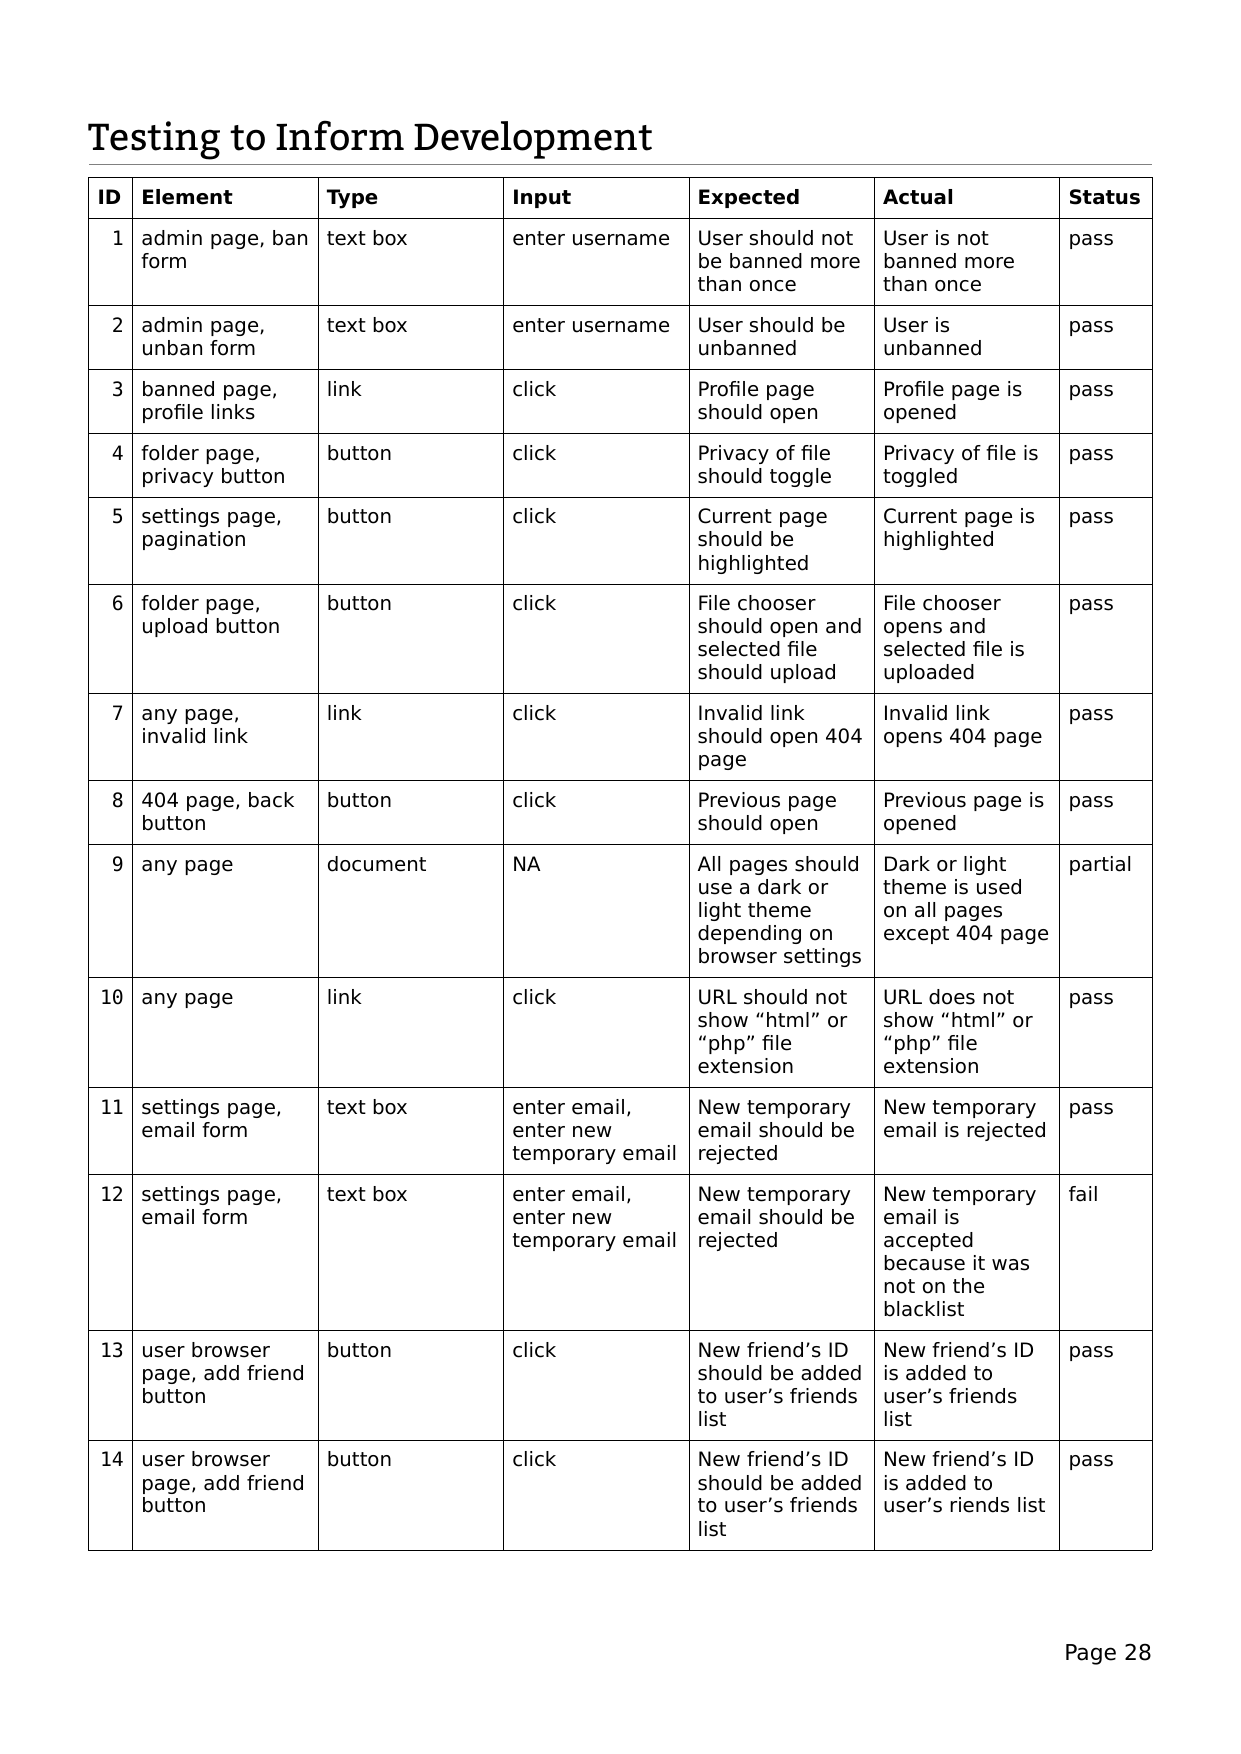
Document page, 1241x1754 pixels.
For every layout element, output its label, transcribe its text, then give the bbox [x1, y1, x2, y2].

table_cell Previous page is opened [875, 781, 1059, 844]
table_cell New friend’s ID is added to user’s friends list [875, 1331, 1059, 1439]
table_cell 3 [89, 370, 132, 433]
table_cell 1 [89, 219, 132, 305]
table_header Element [133, 178, 318, 218]
table_cell pass [1060, 978, 1152, 1087]
table_cell NA [504, 845, 689, 977]
table_cell Current page is highlighted [875, 498, 1059, 583]
table_cell pass [1060, 219, 1152, 305]
table_cell any page, invalid link [133, 694, 318, 780]
table_cell File chooser should open and selected file should upload [690, 585, 874, 693]
table_cell click [504, 978, 689, 1087]
table_cell 4 [89, 434, 132, 497]
table_cell Previous page should open [690, 781, 874, 844]
table_cell URL does not show “html” or “php” file extension [875, 978, 1059, 1087]
table_cell link [319, 370, 503, 433]
table_cell user browser page, add friend button [133, 1441, 318, 1549]
table_cell pass [1060, 781, 1152, 844]
table_cell click [504, 434, 689, 497]
table_cell button [319, 434, 503, 497]
table_cell link [319, 694, 503, 780]
table_cell New friend’s ID should be added to user’s friends list [690, 1441, 874, 1549]
table_cell button [319, 781, 503, 844]
table_cell fail [1060, 1175, 1152, 1330]
table_cell 2 [89, 306, 132, 369]
table_cell partial [1060, 845, 1152, 977]
table_cell Privacy of file is toggled [875, 434, 1059, 497]
subtitle Testing to Inform Development [88, 113, 1152, 165]
table_cell Dark or light theme is used on all pages except 404 page [875, 845, 1059, 977]
table_cell 10 [89, 978, 132, 1087]
table_cell pass [1060, 434, 1152, 497]
table_cell New friend’s ID should be added to user’s friends list [690, 1331, 874, 1439]
table_cell pass [1060, 585, 1152, 693]
table_cell 5 [89, 498, 132, 583]
table_cell 14 [89, 1441, 132, 1549]
table_cell pass [1060, 1441, 1152, 1549]
table_cell enter username [504, 306, 689, 369]
table_cell enter username [504, 219, 689, 305]
table_cell 6 [89, 585, 132, 693]
table_cell button [319, 585, 503, 693]
table_cell Current page should be highlighted [690, 498, 874, 583]
table_cell click [504, 1441, 689, 1549]
table_cell enter email, enter new temporary email [504, 1175, 689, 1330]
table_cell 13 [89, 1331, 132, 1439]
table_cell Privacy of file should toggle [690, 434, 874, 497]
table_header Status [1060, 178, 1152, 218]
table_cell New temporary email should be rejected [690, 1175, 874, 1330]
table_cell click [504, 498, 689, 583]
table_cell Invalid link opens 404 page [875, 694, 1059, 780]
table_cell settings page, pagination [133, 498, 318, 583]
table_cell user browser page, add friend button [133, 1331, 318, 1439]
table_cell Profile page should open [690, 370, 874, 433]
table_cell any page [133, 845, 318, 977]
table_cell New friend’s ID is added to user’s riends list [875, 1441, 1059, 1549]
table_cell New temporary email should be rejected [690, 1088, 874, 1174]
table_cell URL should not show “html” or “php” file extension [690, 978, 874, 1087]
table_cell pass [1060, 1088, 1152, 1174]
table_cell button [319, 1331, 503, 1439]
table_cell 7 [89, 694, 132, 780]
table_cell Profile page is opened [875, 370, 1059, 433]
table_header Type [319, 178, 503, 218]
table_header Input [504, 178, 689, 218]
table_cell All pages should use a dark or light theme depending on browser settings [690, 845, 874, 977]
table_cell New temporary email is rejected [875, 1088, 1059, 1174]
table_cell admin page, ban form [133, 219, 318, 305]
table_cell folder page, upload button [133, 585, 318, 693]
table_cell text box [319, 1175, 503, 1330]
table_cell File chooser opens and selected file is uploaded [875, 585, 1059, 693]
table_cell pass [1060, 370, 1152, 433]
table_cell document [319, 845, 503, 977]
table_cell button [319, 1441, 503, 1549]
table_header Expected [690, 178, 874, 218]
table_cell click [504, 370, 689, 433]
table_cell New temporary email is accepted because it was not on the blacklist [875, 1175, 1059, 1330]
table_cell 9 [89, 845, 132, 977]
table_cell 11 [89, 1088, 132, 1174]
table_cell banned page, profile links [133, 370, 318, 433]
table_cell text box [319, 306, 503, 369]
table_cell settings page, email form [133, 1175, 318, 1330]
table_cell admin page, unban form [133, 306, 318, 369]
table_cell enter email, enter new temporary email [504, 1088, 689, 1174]
table_cell pass [1060, 694, 1152, 780]
table_cell text box [319, 219, 503, 305]
table_cell User is unbanned [875, 306, 1059, 369]
table_cell User is not banned more than once [875, 219, 1059, 305]
table_header Actual [875, 178, 1059, 218]
table_cell click [504, 1331, 689, 1439]
table_cell pass [1060, 306, 1152, 369]
table_cell pass [1060, 1331, 1152, 1439]
table_cell click [504, 694, 689, 780]
table_cell User should be unbanned [690, 306, 874, 369]
table_cell 8 [89, 781, 132, 844]
table_cell settings page, email form [133, 1088, 318, 1174]
table_cell click [504, 585, 689, 693]
table_cell Invalid link should open 404 page [690, 694, 874, 780]
table_cell text box [319, 1088, 503, 1174]
table_header ID [89, 178, 132, 218]
table_cell folder page, privacy button [133, 434, 318, 497]
table_cell link [319, 978, 503, 1087]
table_cell any page [133, 978, 318, 1087]
table_cell 404 page, back button [133, 781, 318, 844]
table_cell pass [1060, 498, 1152, 583]
table_cell User should not be banned more than once [690, 219, 874, 305]
table_cell button [319, 498, 503, 583]
table_cell click [504, 781, 689, 844]
table_cell 12 [89, 1175, 132, 1330]
